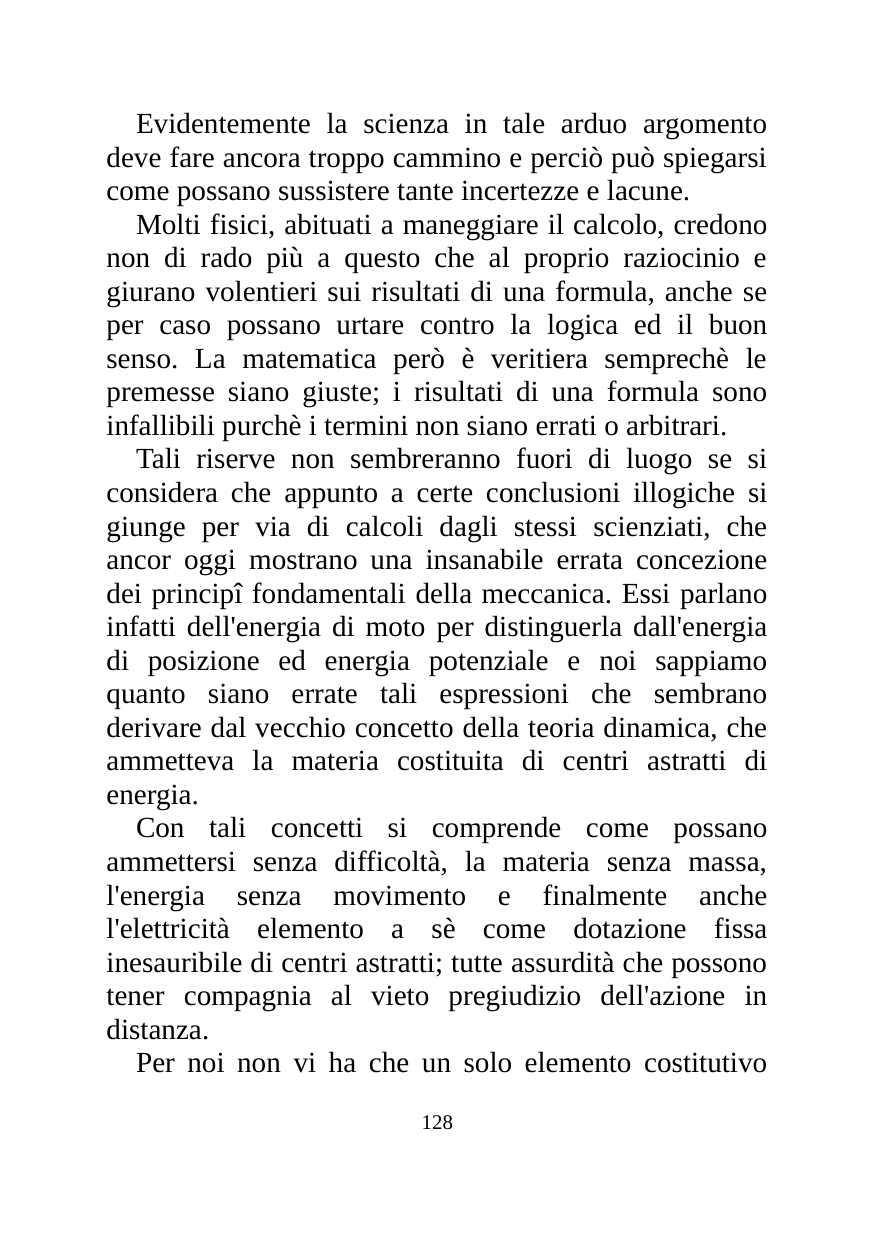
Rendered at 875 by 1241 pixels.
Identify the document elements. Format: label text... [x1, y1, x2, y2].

text Molti fisici, abituati a maneggiare il calcolo, credono non di rado più a questo che al proprio raziocinio e giurano volentieri sui risultati di una formula, anche se per caso possano urtare contro la logica ed il buon senso. La matematica però è veritiera semprechè le premesse siano giuste; i risultati di una formula sono infallibili purchè i termini non siano errati o arbitrari. [106, 207, 768, 442]
text Con tali concetti si comprende come possano ammettersi senza difficoltà, la materia senza massa, l'energia senza movimento e finalmente anche l'elettricità elemento a sè come dotazione fissa inesauribile di centri astratti; tutte assurdità che possono tener compagnia al vieto pregiudizio dell'azione in distanza. [106, 811, 768, 1045]
text Per noi non vi ha che un solo elemento costitutivo [106, 1045, 768, 1079]
text Evidentemente la scienza in tale arduo argomento deve fare ancora troppo cammino e perciò può spiegarsi come possano sussistere tante incertezze e lacune. [106, 106, 768, 207]
text Tali riserve non sembreranno fuori di luogo se si considera che appunto a certe conclusioni illogiche si giunge per via di calcoli dagli stessi scienziati, che ancor oggi mostrano una insanabile errata concezione dei principî fondamentali della meccanica. Essi parlano infatti dell'energia di moto per distinguerla dall'energia di posizione ed energia potenziale e noi sappiamo quanto siano errate tali espressioni che sembrano derivare dal vecchio concetto della teoria dinamica, che ammetteva la materia costituita di centri astratti di energia. [106, 442, 768, 811]
